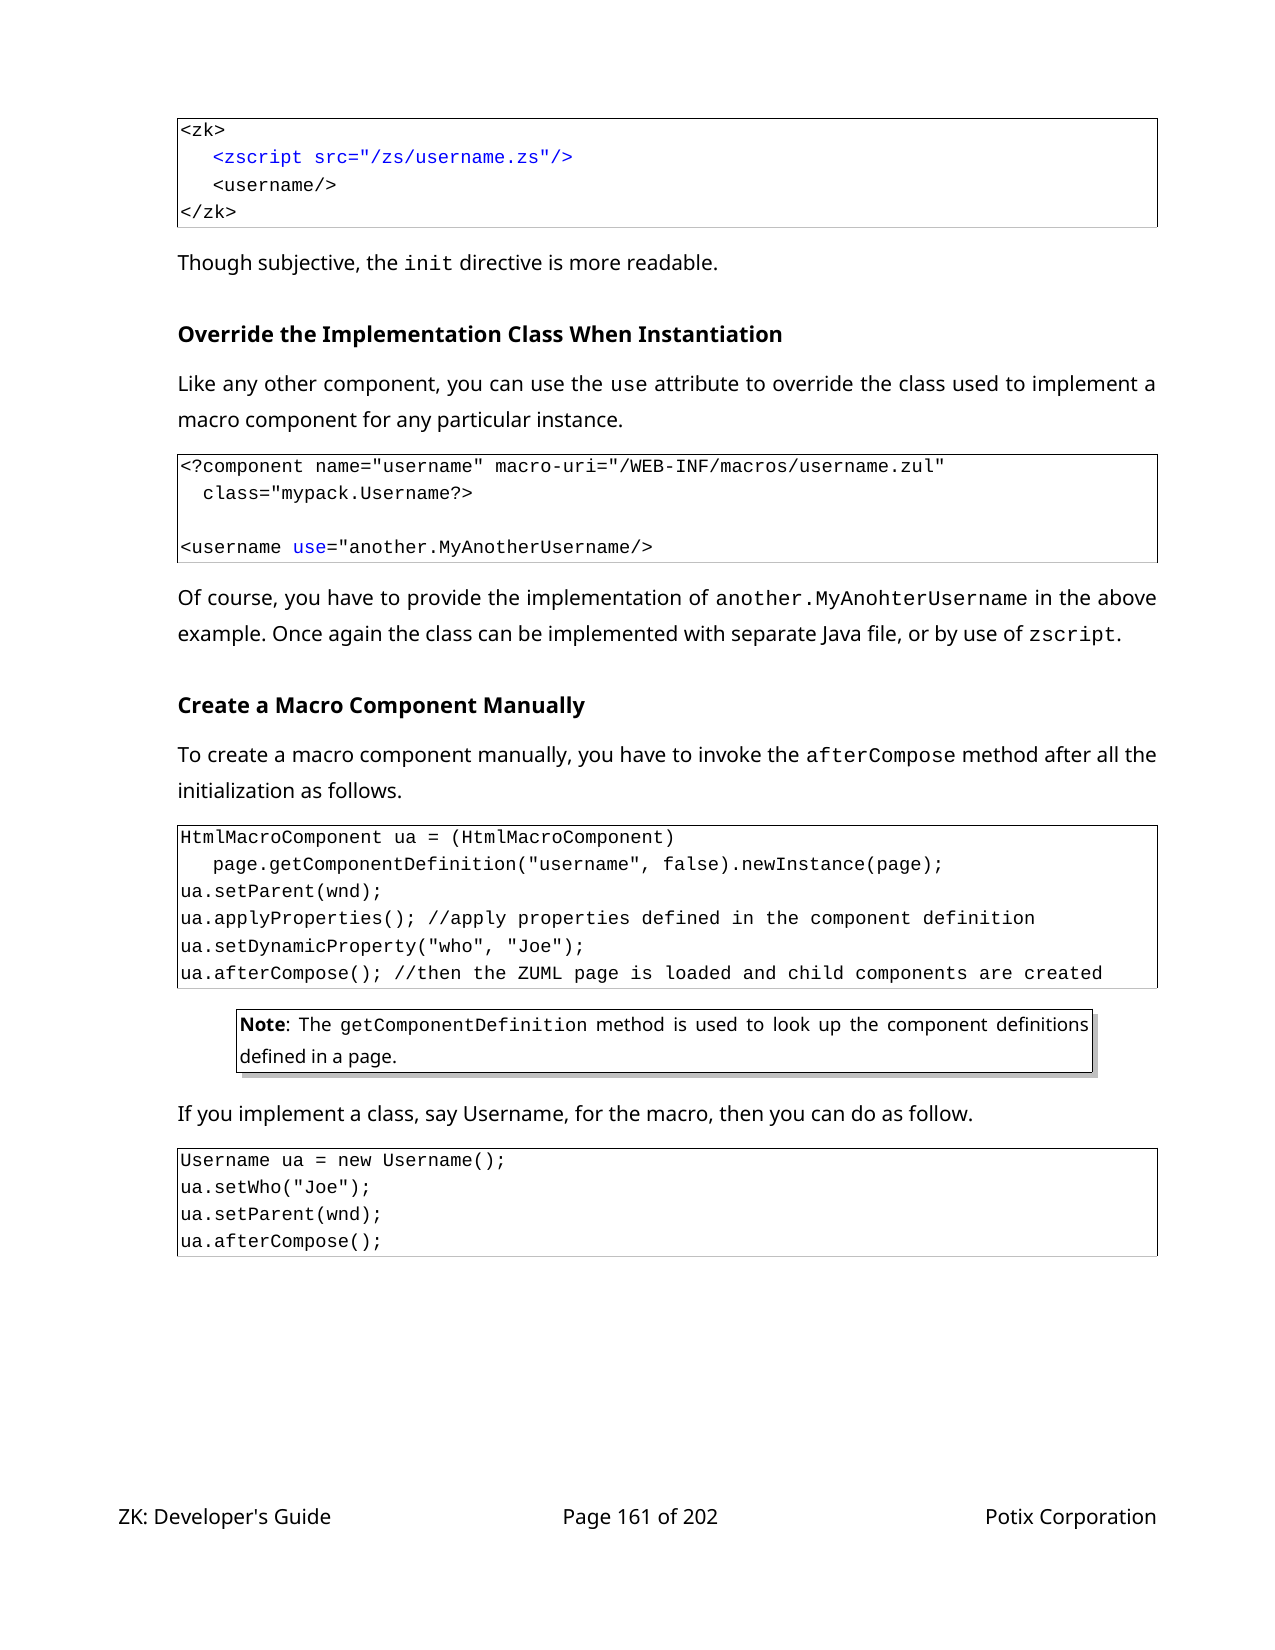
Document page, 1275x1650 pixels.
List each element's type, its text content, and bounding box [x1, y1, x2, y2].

subtitle Create a Macro Component Manually [177, 690, 1157, 720]
text Username ua = new Username(); [178, 1149, 1157, 1172]
text ua.setParent(wnd); [178, 1202, 1157, 1226]
text </zk> [178, 200, 1157, 227]
text To create a macro component manually, you have to invoke the afterCompose method after all the initialization as follows. [177, 740, 1157, 804]
subtitle Override the Implementation Class When Instantiation [177, 319, 1157, 349]
text <username use="another.MyAnotherUsername/> [178, 535, 1157, 562]
text ua.setParent(wnd); [178, 879, 1157, 903]
text ua.setWho("Joe"); [178, 1175, 1157, 1199]
text If you implement a class, say Username, for the macro, then you can do as follow. [177, 1099, 1157, 1127]
text <zscript src="/zs/username.zs"/> [178, 145, 1157, 169]
text Of course, you have to provide the implementation of another.MyAnohterUsername in the above example. Once again the class can be implemented with separate Java file, or by use of zscript. [177, 583, 1157, 647]
text <?component name="username" macro-uri="/WEB-INF/macros/username.zul" [178, 455, 1157, 478]
text <zk> [178, 119, 1157, 142]
text ua.applyProperties(); //apply properties defined in the component definition [178, 906, 1157, 931]
text Like any other component, you can use the use attribute to override the class used to implement a macro component for any particular instance. [177, 369, 1157, 433]
text ua.afterCompose(); //then the ZUML page is loaded and child components are created [178, 961, 1157, 988]
text class="mypack.Username?> [178, 481, 1157, 505]
text <username/> [178, 172, 1157, 197]
text ua.afterCompose(); [178, 1229, 1157, 1256]
text ua.setDynamicProperty("who", "Joe"); [178, 933, 1157, 958]
text Note: The getComponentDefinition method is used to look up the component definitions defined in a page. [237, 1010, 1092, 1072]
text HtmlMacroComponent ua = (HtmlMacroComponent) [178, 826, 1157, 849]
text Though subjective, the init directive is more readable. [177, 248, 1157, 276]
text page.getComponentDefinition("username", false).newInstance(page); [178, 852, 1157, 876]
